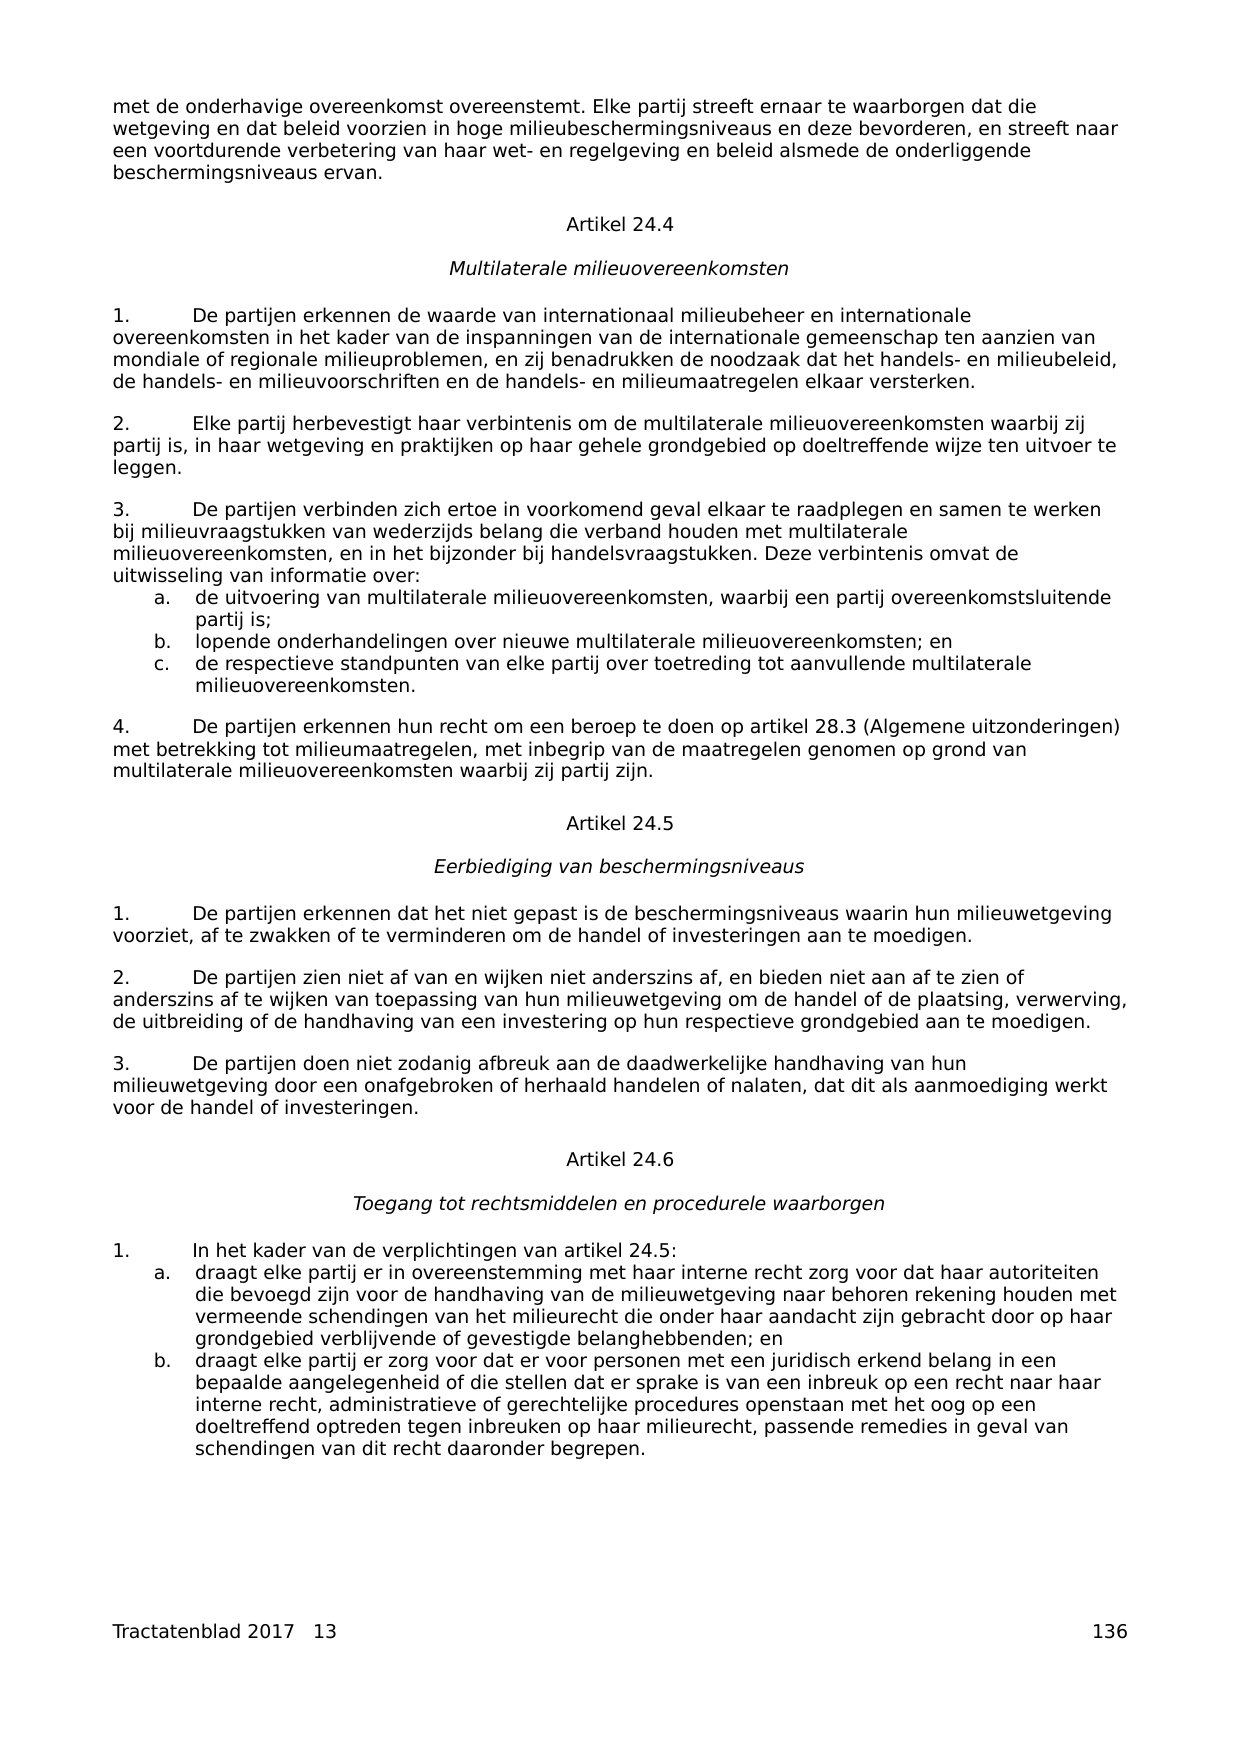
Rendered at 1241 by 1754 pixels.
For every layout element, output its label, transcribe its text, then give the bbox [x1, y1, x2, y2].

text 1. De partijen erkennen dat het niet gepast is de beschermingsniveaus waarin hun milieuwetgeving voorziet, af te zwakken of te verminderen om de handel of investeringen aan te moedigen. [112, 903, 1128, 947]
text 1. De partijen erkennen de waarde van internationaal milieubeheer en internationale overeenkomsten in het kader van de inspanningen van de internationale gemeenschap ten aanzien van mondiale of regionale milieuproblemen, en zij benadrukken de noodzaak dat het handels- en milieubeleid, de handels- en milieuvoorschriften en de handels- en milieumaatregelen elkaar versterken. [112, 305, 1128, 393]
text 2. De partijen zien niet af van en wijken niet anderszins af, en bieden niet aan af te zien of anderszins af te wijken van toepassing van hun milieuwetgeving om de handel of de plaatsing, verwerving, de uitbreiding of de handhaving van een investering op hun respectieve grondgebied aan te moedigen. [112, 967, 1128, 1033]
text b. lopende onderhandelingen over nieuwe multilaterale milieuovereenkomsten; en [153, 631, 1128, 652]
text 1. In het kader van de verplichtingen van artikel 24.5: [112, 1240, 1128, 1262]
text 2. Elke partij herbevestigt haar verbintenis om de multilaterale milieuovereenkomsten waarbij zij partij is, in haar wetgeving en praktijken op haar gehele grondgebied op doeltreffende wijze ten uitvoer te leggen. [112, 413, 1128, 479]
text 3. De partijen verbinden zich ertoe in voorkomend geval elkaar te raadplegen en samen te werken bij milieuvraagstukken van wederzijds belang die verband houden met multilaterale milieuovereenkomsten, en in het bijzonder bij handelsvraagstukken. Deze verbintenis omvat de uitwisseling van informatie over: [112, 499, 1128, 587]
text 4. De partijen erkennen hun recht om een beroep te doen op artikel 28.3 (Algemene uitzonderingen) met betrekking tot milieumaatregelen, met inbegrip van de maatregelen genomen op grond van multilaterale milieuovereenkomsten waarbij zij partij zijn. [112, 716, 1128, 782]
text a. de uitvoering van multilaterale milieuovereenkomsten, waarbij een partij overeenkomstsluitende partij is; [153, 587, 1128, 631]
subtitle Artikel 24.5 Eerbiediging van beschermingsniveaus [112, 812, 1128, 878]
text c. de respectieve standpunten van elke partij over toetreding tot aanvullende multilaterale milieuovereenkomsten. [153, 652, 1128, 696]
text 3. De partijen doen niet zodanig afbreuk aan de daadwerkelijke handhaving van hun milieuwetgeving door een onafgebroken of herhaald handelen of nalaten, dat dit als aanmoediging werkt voor de handel of investeringen. [112, 1053, 1128, 1119]
subtitle Artikel 24.4 Multilaterale milieuovereenkomsten [112, 214, 1128, 280]
subtitle Artikel 24.6 Toegang tot rechtsmiddelen en procedurele waarborgen [112, 1149, 1128, 1215]
text a. draagt elke partij er in overeenstemming met haar interne recht zorg voor dat haar autoriteiten die bevoegd zijn voor de handhaving van de milieuwetgeving naar behoren rekening houden met vermeende schendingen van het milieurecht die onder haar aandacht zijn gebracht door op haar grondgebied verblijvende of gevestigde belanghebbenden; en [153, 1262, 1128, 1350]
text met de onderhavige overeenkomst overeenstemt. Elke partij streeft ernaar te waarborgen dat die wetgeving en dat beleid voorzien in hoge milieubeschermingsniveaus en deze bevorderen, en streeft naar een voortdurende verbetering van haar wet- en regelgeving en beleid alsmede de onderliggende beschermingsniveaus ervan. [112, 96, 1128, 184]
text b. draagt elke partij er zorg voor dat er voor personen met een juridisch erkend belang in een bepaalde aangelegenheid of die stellen dat er sprake is van een inbreuk op een recht naar haar interne recht, administratieve of gerechtelijke procedures openstaan met het oog op een doeltreffend optreden tegen inbreuken op haar milieurecht, passende remedies in geval van schendingen van dit recht daaronder begrepen. [153, 1350, 1128, 1460]
